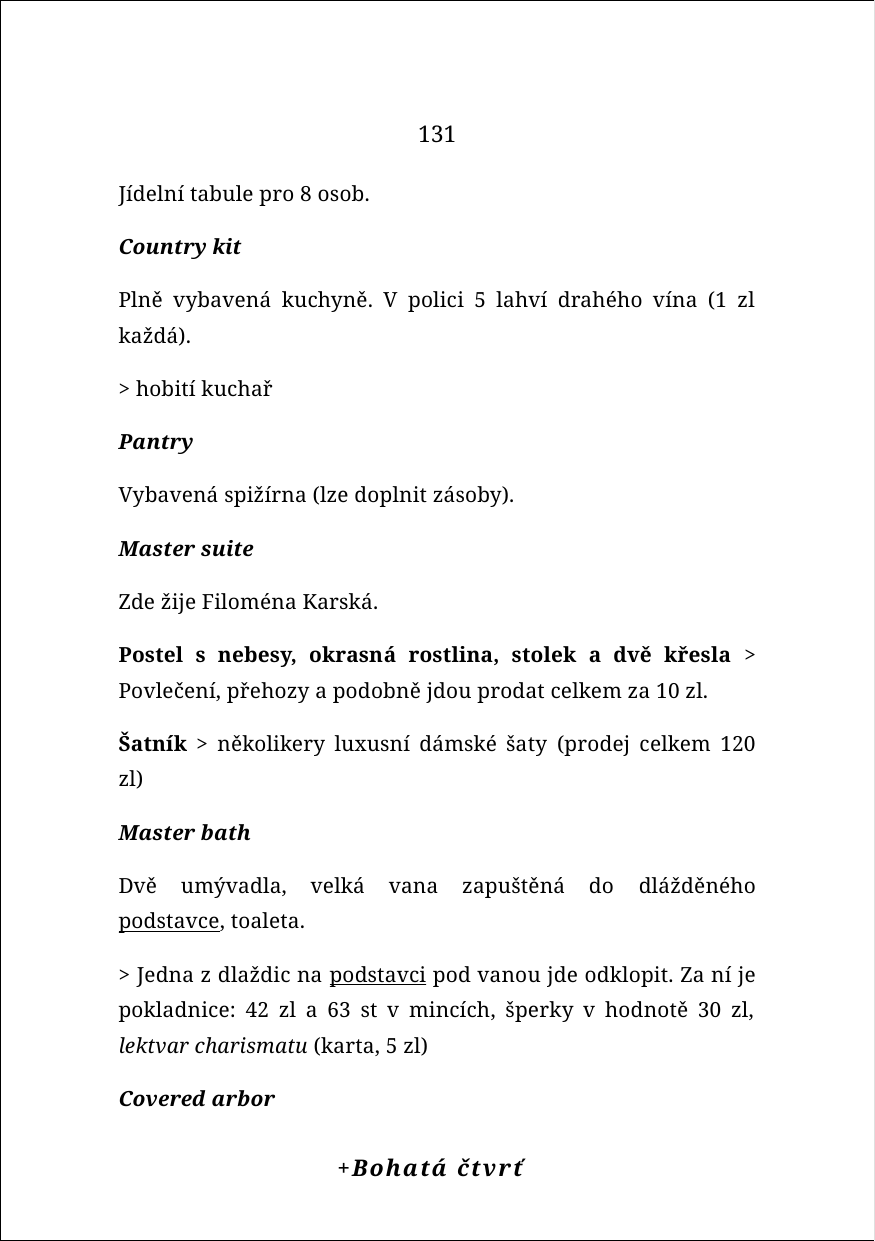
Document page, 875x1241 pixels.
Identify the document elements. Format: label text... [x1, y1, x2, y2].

text Zde žije Filoména Karská. [118, 587, 756, 616]
text Master suite [118, 534, 756, 562]
text Vybavená spižírna (lze doplnit zásoby). [118, 481, 756, 509]
text > hobití kuchař [118, 374, 756, 403]
text Šatník > několikery luxusní dámské šaty (prodej celkem 120 zl) [118, 729, 756, 793]
text Dvě umývadla, velká vana zapuštěná do dlážděného podstavce, toaleta. [118, 871, 756, 935]
text Plně vybavená kuchyně. V polici 5 lahví drahého vína (1 zl každá). [118, 285, 756, 349]
text > Jedna z dlaždic na podstavci pod vanou jde odklopit. Za ní je pokladnice: 42 zl a 63 st v mincích, šperky v hodnotě 30 zl, lektvar charismatu (karta, 5 zl) [118, 960, 756, 1059]
text Postel s nebesy, okrasná rostlina, stolek a dvě křesla > Povlečení, přehozy a podobně jdou prodat celkem za 10 zl. [118, 640, 756, 704]
text Master bath [118, 818, 756, 846]
text Pantry [118, 427, 756, 456]
text Country kit [118, 232, 756, 261]
text Jídelní tabule pro 8 osob. [118, 179, 756, 207]
text Covered arbor [118, 1084, 756, 1112]
